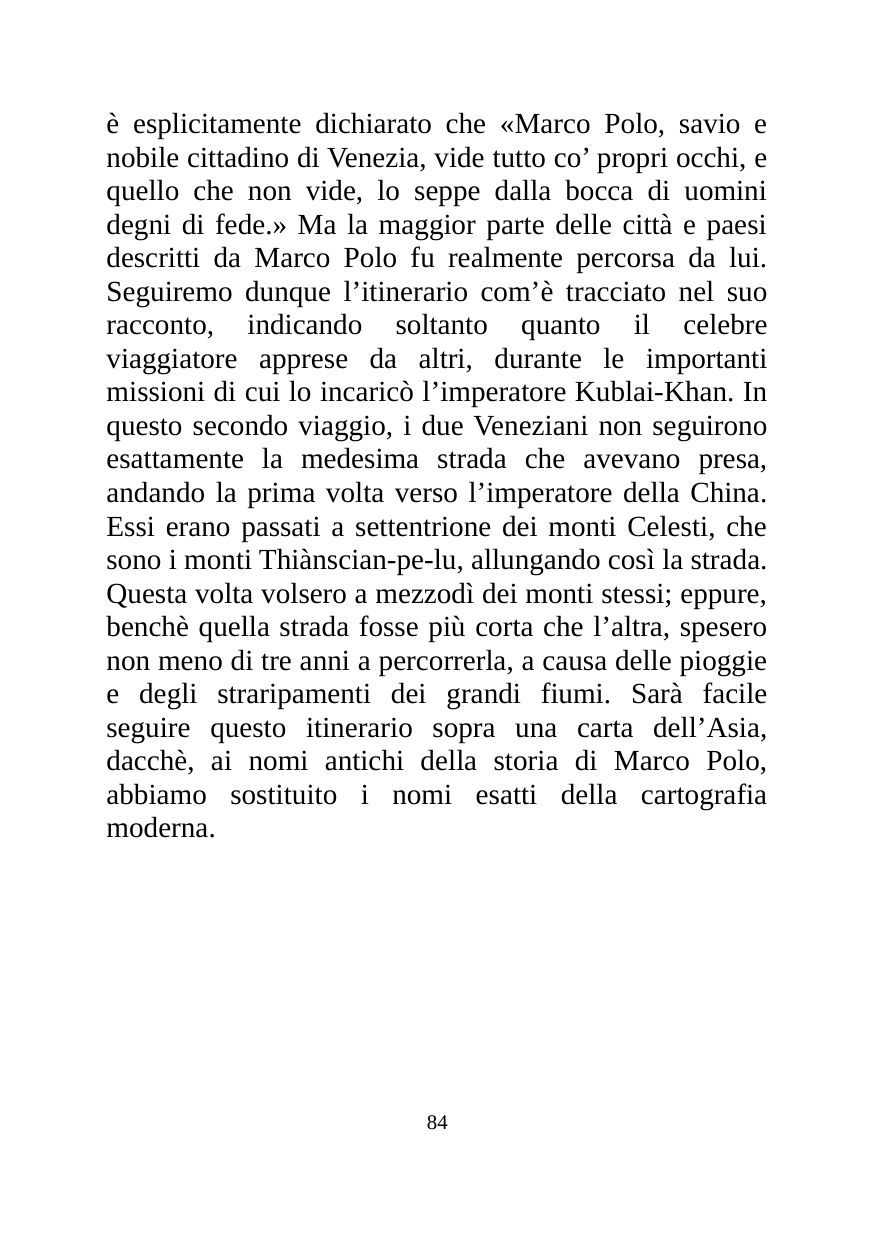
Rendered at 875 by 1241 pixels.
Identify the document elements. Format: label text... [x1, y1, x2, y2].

text è esplicitamente dichiarato che «Marco Polo, savio e nobile cittadino di Venezia, vide tutto co’ propri occhi, e quello che non vide, lo seppe dalla bocca di uomini degni di fede.» Ma la maggior parte delle città e paesi descritti da Marco Polo fu realmente percorsa da lui. Seguiremo dunque l’itinerario com’è tracciato nel suo racconto, indicando soltanto quanto il celebre viaggiatore apprese da altri, durante le importanti missioni di cui lo incaricò l’imperatore Kublai-Khan. In questo secondo viaggio, i due Veneziani non seguirono esattamente la medesima strada che avevano presa, andando la prima volta verso l’imperatore della China. Essi erano passati a settentrione dei monti Celesti, che sono i monti Thiànscian-pe-lu, allungando così la strada. Questa volta volsero a mezzodì dei monti stessi; eppure, benchè quella strada fosse più corta che l’altra, spesero non meno di tre anni a percorrerla, a causa delle pioggie e degli straripamenti dei grandi fiumi. Sarà facile seguire questo itinerario sopra una carta dell’Asia, dacchè, ai nomi antichi della storia di Marco Polo, abbiamo sostituito i nomi esatti della cartografia moderna. [106, 106, 768, 844]
